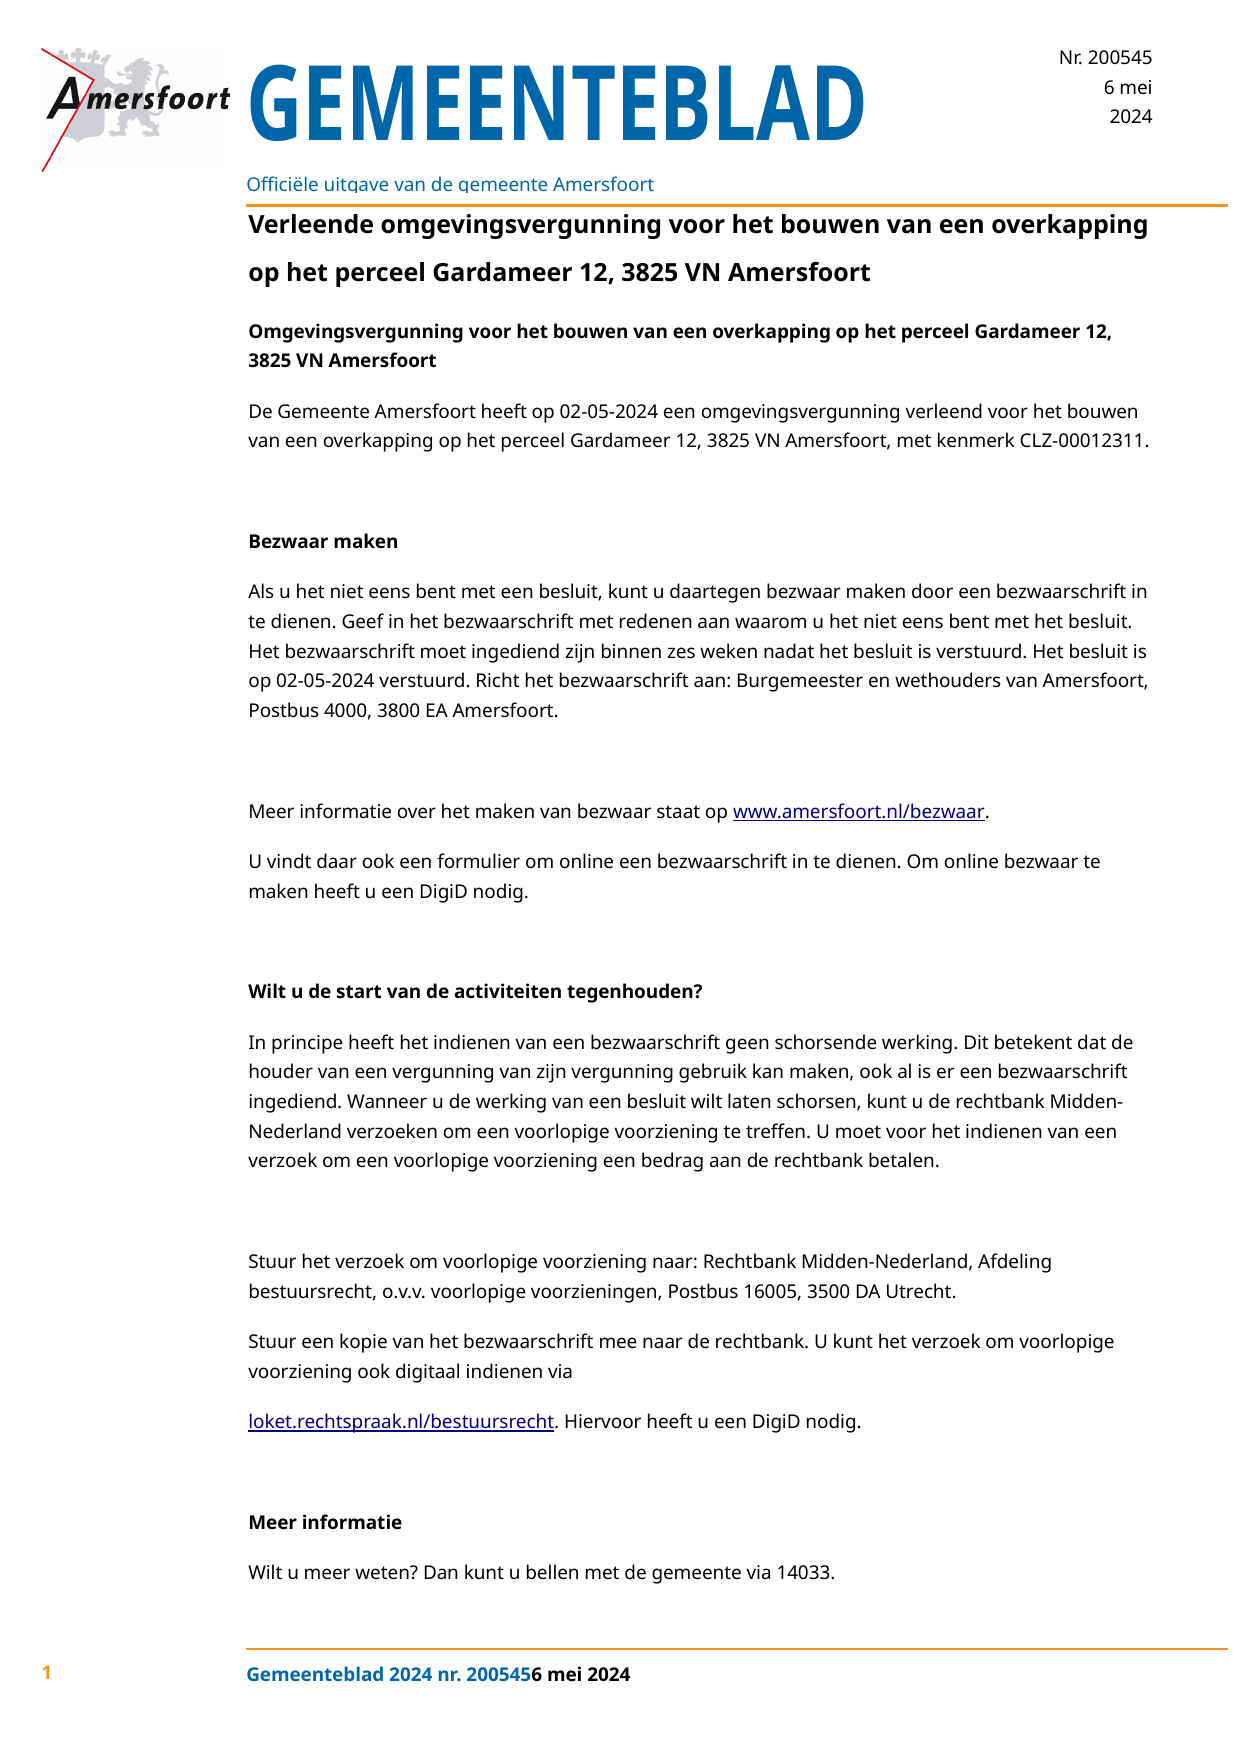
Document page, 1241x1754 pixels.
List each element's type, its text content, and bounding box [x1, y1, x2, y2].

text loket.rechtspraak.nl/bestuursrecht. Hiervoor heeft u een DigiD nodig. [248, 1408, 1152, 1434]
text Stuur een kopie van het bezwaarschrift mee naar de rechtbank. U kunt het verzoek om voorlopige voorziening ook digitaal indienen via [248, 1328, 1152, 1384]
text In principe heeft het indienen van een bezwaarschrift geen schorsende werking. Dit betekent dat de houder van een vergunning van zijn vergunning gebruik kan maken, ook al is er een bezwaarschrift ingediend. Wanneer u de werking van een besluit wilt laten schorsen, kunt u de rechtbank Midden-Nederland verzoeken om een voorlopige voorziening te treffen. U moet voor het indienen van een verzoek om een voorlopige voorziening een bedrag aan de rechtbank betalen. [248, 1029, 1152, 1173]
text Verleende omgevingsvergunning voor het bouwen van een overkapping op het perceel Gardameer 12, 3825 VN Amersfoort [248, 207, 1152, 288]
picture [41, 47, 231, 172]
text Meer informatie [248, 1509, 1152, 1535]
text Wilt u meer weten? Dan kunt u bellen met de gemeente via 14033. [248, 1559, 1152, 1585]
text Bezwaar maken [248, 528, 1152, 554]
text Stuur het verzoek om voorlopige voorziening naar: Rechtbank Midden-Nederland, Afdeling bestuursrecht, o.v.v. voorlopige voorzieningen, Postbus 16005, 3500 DA Utrecht. [248, 1248, 1152, 1304]
text Als u het niet eens bent met een besluit, kunt u daartegen bezwaar maken door een bezwaarschrift in te dienen. Geef in het bezwaarschrift met redenen aan waarom u het niet eens bent met het besluit. Het bezwaarschrift moet ingediend zijn binnen zes weken nadat het besluit is verstuurd. Het besluit is op 02-05-2024 verstuurd. Richt het bezwaarschrift aan: Burgemeester en wethouders van Amersfoort, Postbus 4000, 3800 EA Amersfoort. [248, 579, 1152, 723]
text Omgevingsvergunning voor het bouwen van een overkapping op het perceel Gardameer 12, 3825 VN Amersfoort [248, 318, 1152, 373]
text De Gemeente Amersfoort heeft op 02-05-2024 een omgevingsvergunning verleend voor het bouwen van een overkapping op het perceel Gardameer 12, 3825 VN Amersfoort, met kenmerk CLZ-00012311. [248, 398, 1152, 453]
text U vindt daar ook een formulier om online een bezwaarschrift in te dienen. Om online bezwaar te maken heeft u een DigiD nodig. [248, 848, 1152, 904]
text Wilt u de start van de activiteiten tegenhouden? [248, 979, 1152, 1004]
text Meer informatie over het maken van bezwaar staat op www.amersfoort.nl/bezwaar. [248, 798, 1152, 824]
